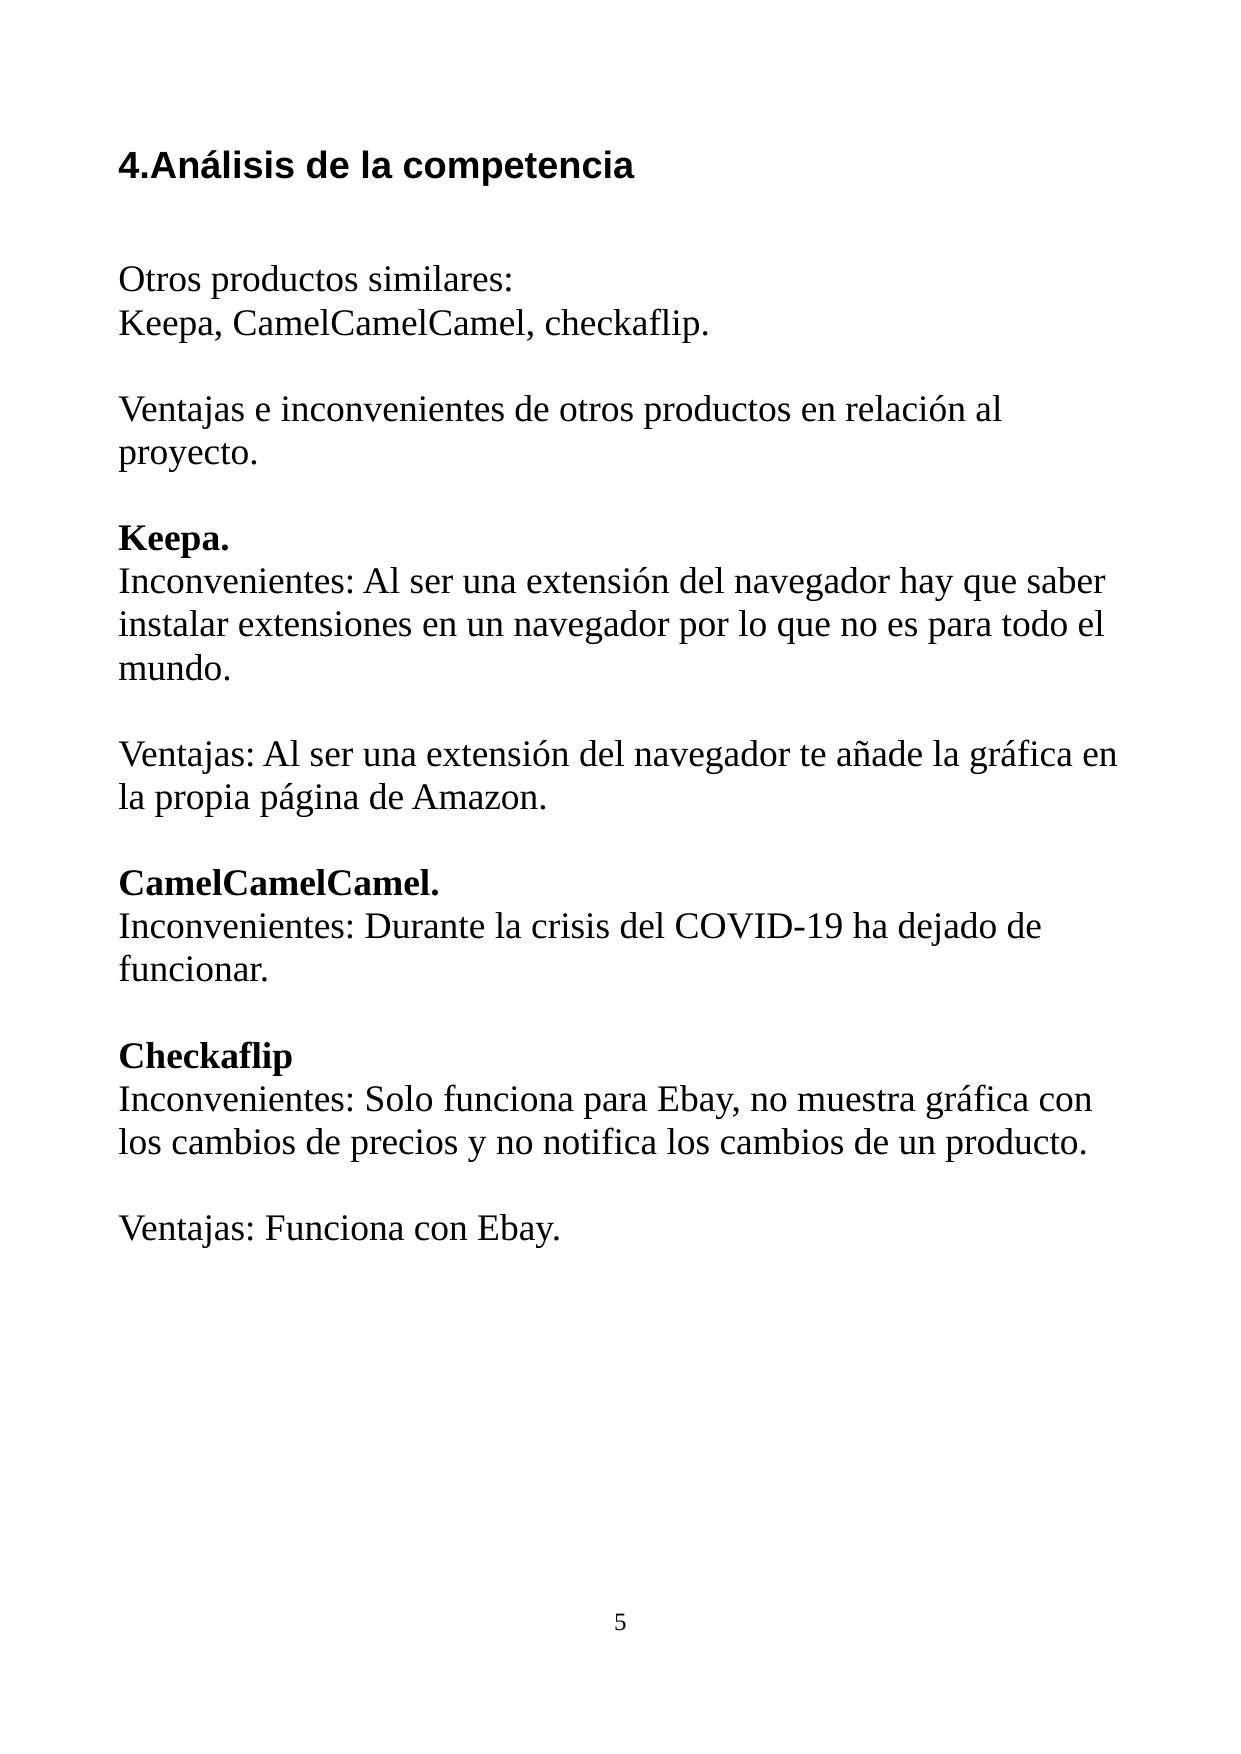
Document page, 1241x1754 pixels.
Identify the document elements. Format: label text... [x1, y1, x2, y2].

text Ventajas: Al ser una extensión del navegador te añade la gráfica en la propia página de Amazon. [118, 731, 1122, 817]
text Checkaflip [118, 1033, 1122, 1076]
text Keepa. [118, 516, 1122, 559]
text Inconvenientes: Solo funciona para Ebay, no muestra gráfica con los cambios de precios y no notifica los cambios de un producto. [118, 1076, 1122, 1162]
text Inconvenientes: Al ser una extensión del navegador hay que saber instalar extensiones en un navegador por lo que no es para todo el mundo. [118, 559, 1122, 688]
text CamelCamelCamel. [118, 861, 1122, 904]
text Ventajas: Funciona con Ebay. [118, 1206, 1122, 1249]
text Ventajas e inconvenientes de otros productos en relación al proyecto. [118, 386, 1122, 472]
subtitle 4.Análisis de la competencia [118, 143, 1122, 187]
text Otros productos similares: [118, 257, 1122, 300]
text Inconvenientes: Durante la crisis del COVID-19 ha dejado de funcionar. [118, 904, 1122, 990]
text Keepa, CamelCamelCamel, checkaflip. [118, 300, 1122, 343]
